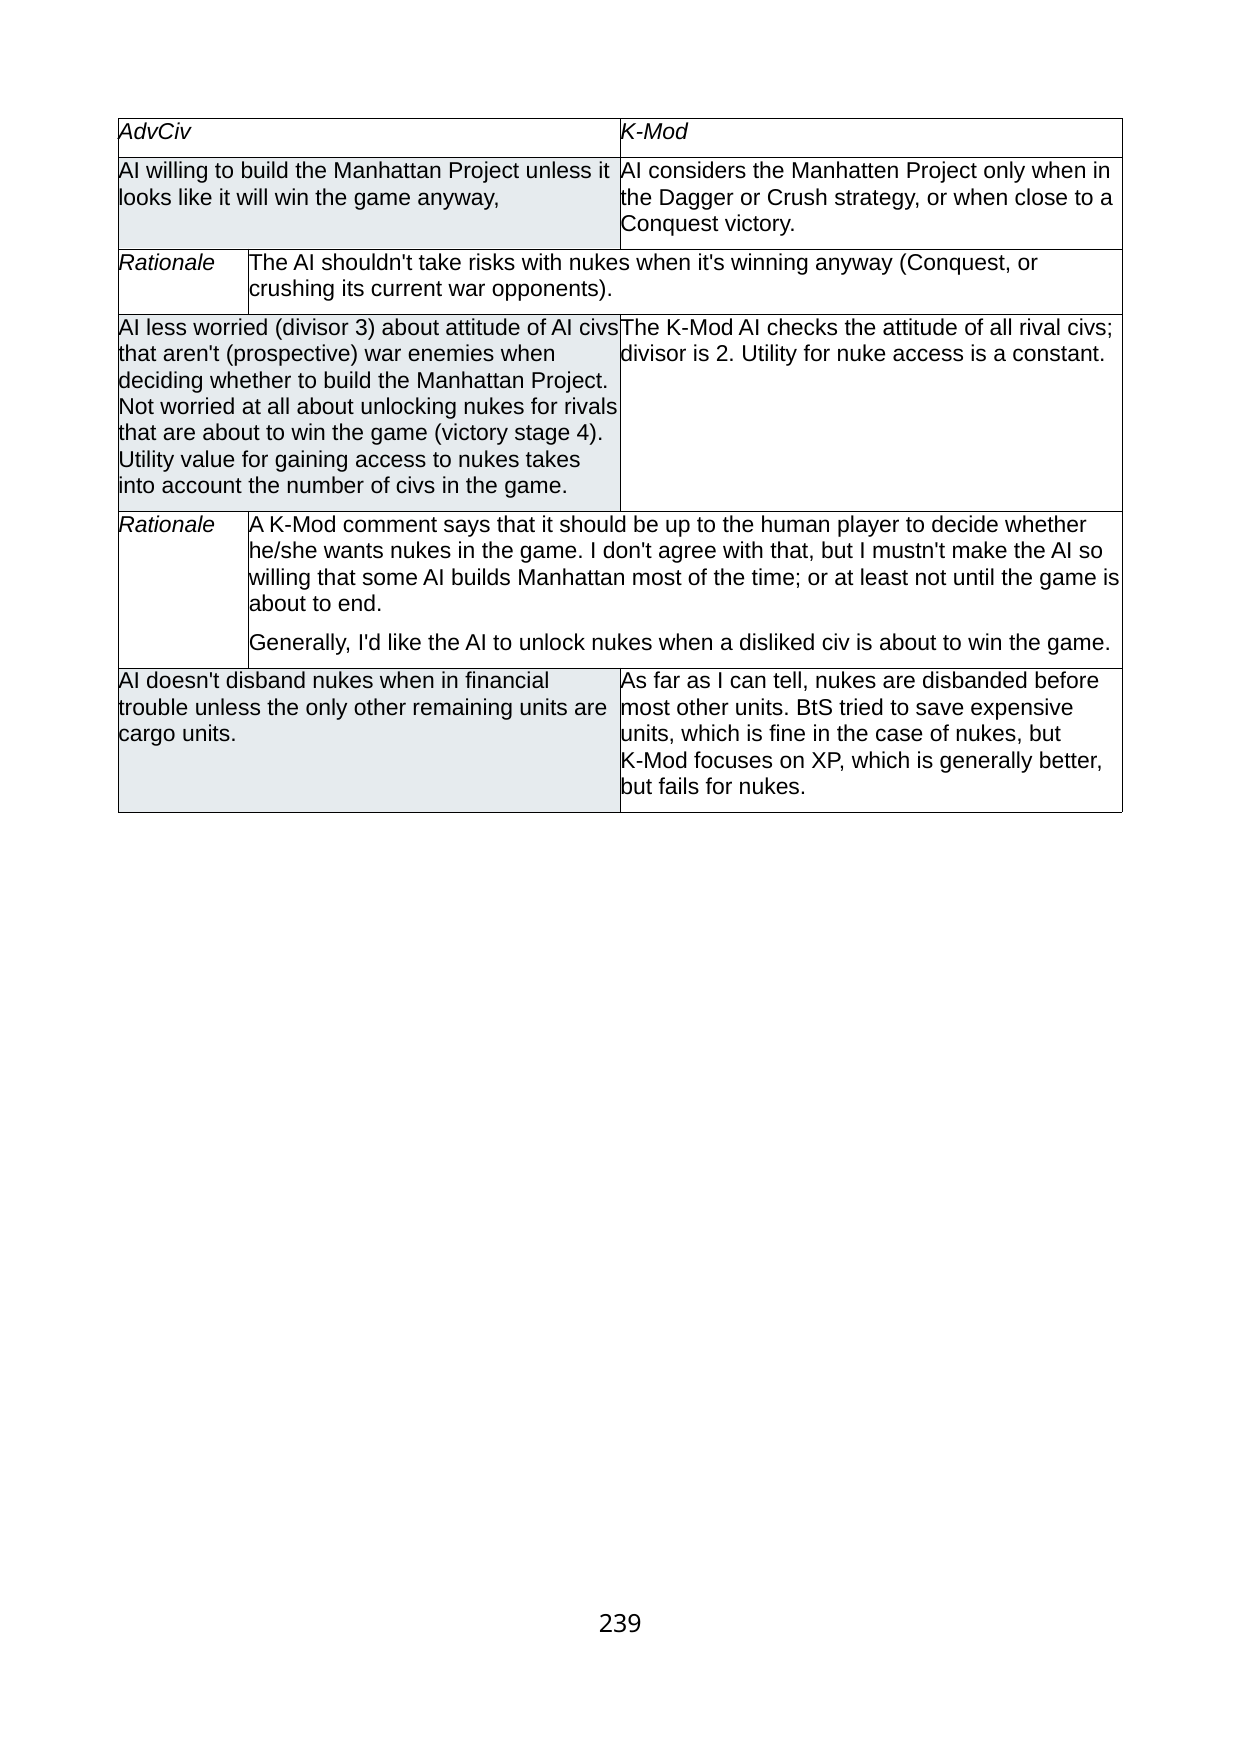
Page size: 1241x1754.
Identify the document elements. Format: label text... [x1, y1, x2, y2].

table_cell Rationale [119, 512, 248, 667]
table_cell K-Mod [621, 119, 1122, 157]
table_cell The K-Mod AI checks the attitude of all rival civs; divisor is 2. Utility for nuke access is a constant. [621, 315, 1122, 511]
table_cell The AI shouldn't take risks with nukes when it's winning anyway (Conquest, or crushing its current war opponents). [249, 250, 1122, 314]
table_cell A K-Mod comment says that it should be up to the human player to decide whether he/she wants nukes in the game. I don't agree with that, but I mustn't make the AI so willing that some AI builds Manhattan most of the time; or at least not until the game is about to end. Generally, I'd like the AI to unlock nukes when a disliked civ is about to win the game. [249, 512, 1122, 667]
table_cell Rationale [119, 250, 248, 314]
table_cell AI considers the Manhatten Project only when in the Dagger or Crush strategy, or when close to a Conquest victory. [621, 158, 1122, 248]
table_cell AI doesn't disband nukes when in financial trouble unless the only other remaining units are cargo units. [119, 669, 620, 812]
table_cell AI willing to build the Manhattan Project unless it looks like it will win the game anyway, [119, 158, 620, 248]
table_cell AI less worried (divisor 3) about attitude of AI civs that aren't (prospective) war enemies when deciding whether to build the Manhattan Project. Not worried at all about unlocking nukes for rivals that are about to win the game (victory stage 4). Utility value for gaining access to nukes takes into account the number of civs in the game. [119, 315, 620, 511]
table_cell As far as I can tell, nukes are disbanded before most other units. BtS tried to save expensive units, which is fine in the case of nukes, but K‑Mod focuses on XP, which is generally better, but fails for nukes. [621, 669, 1122, 812]
table_cell AdvCiv [119, 119, 620, 157]
